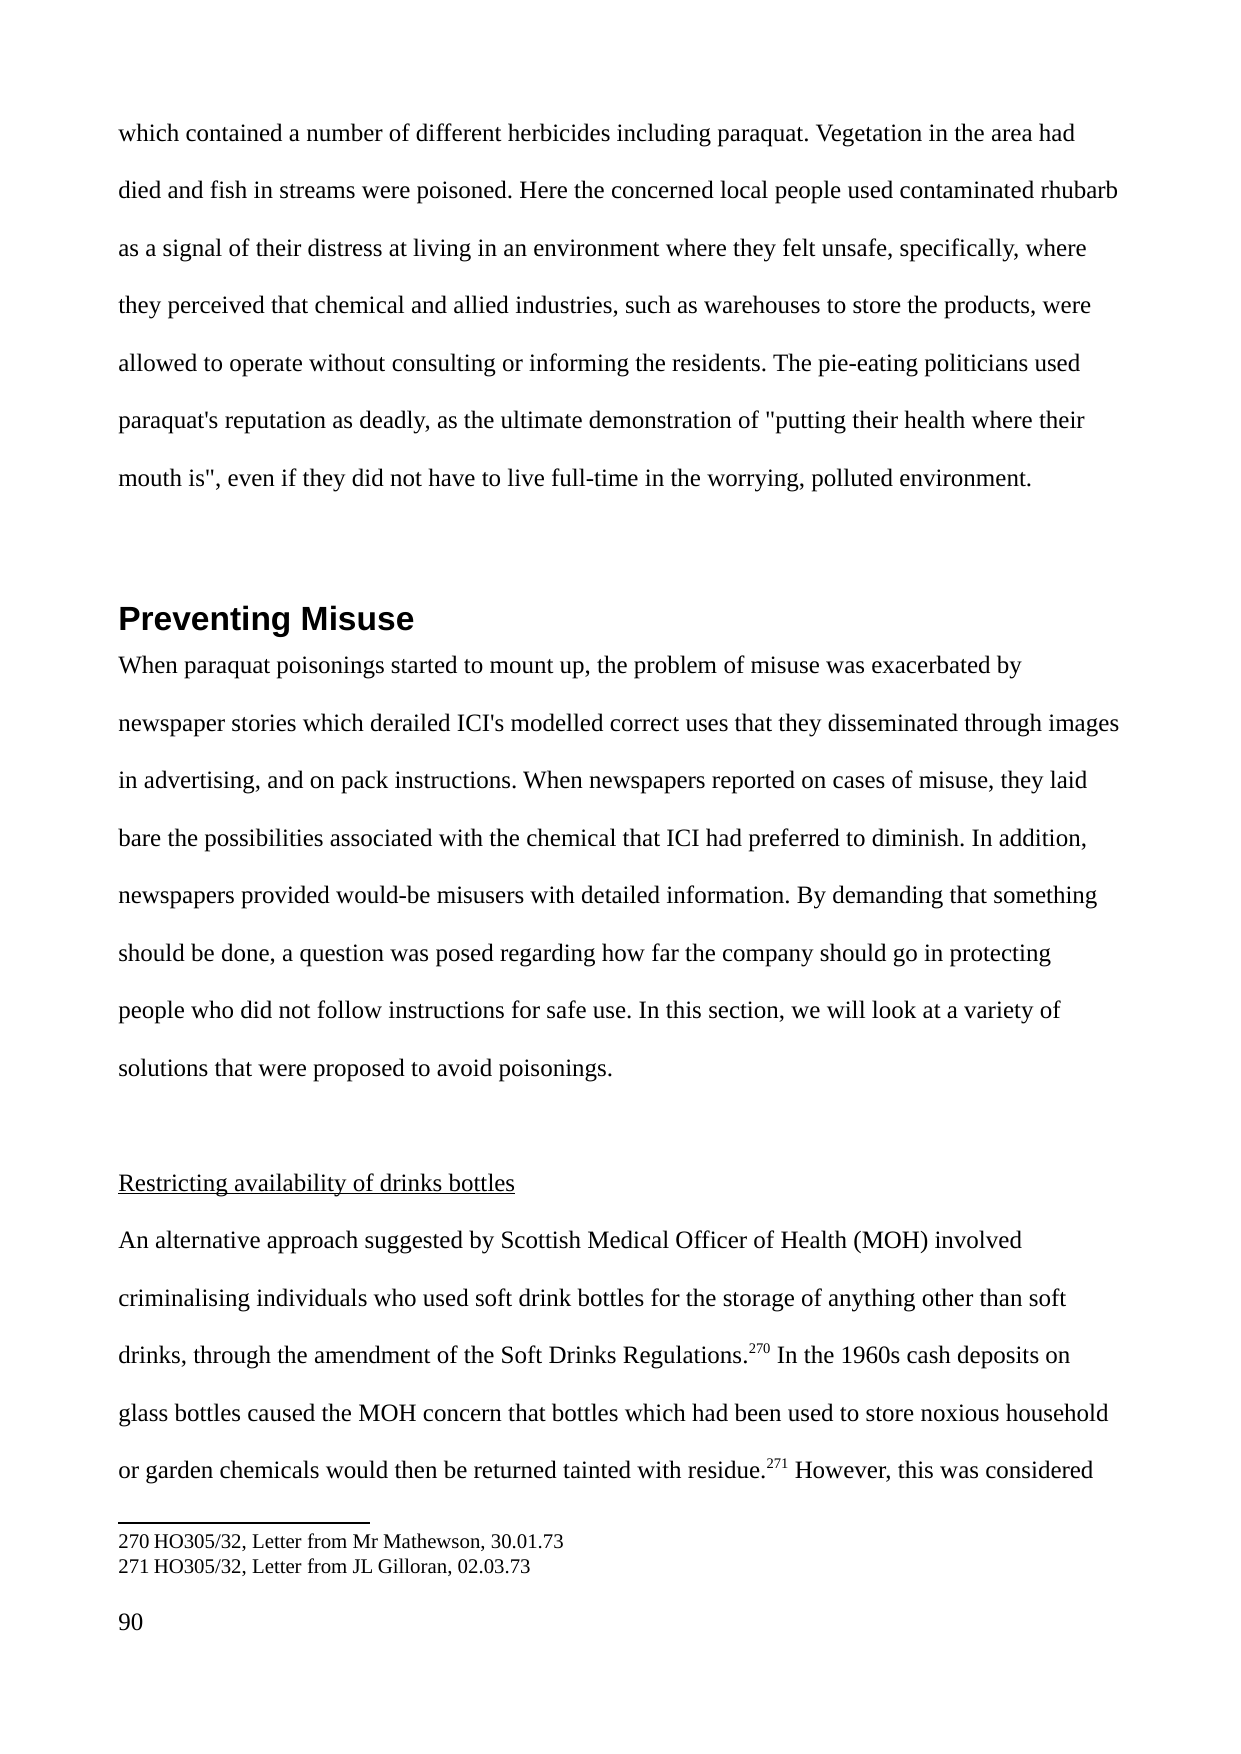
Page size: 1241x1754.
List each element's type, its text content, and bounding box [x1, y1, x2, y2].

text which contained a number of different herbicides including paraquat. Vegetation in the area had died and fish in streams were poisoned. Here the concerned local people used contaminated rhubarb as a signal of their distress at living in an environment where they felt unsafe, specifically, where they perceived that chemical and allied industries, such as warehouses to store the products, were allowed to operate without consulting or informing the residents. The pie-eating politicians used paraquat's reputation as deadly, as the ultimate demonstration of "putting their health where their mouth is", even if they did not have to live full-time in the worrying, polluted environment. [118, 118, 1122, 492]
subtitle Preventing Misuse [118, 599, 1122, 638]
text When paraquat poisonings started to mount up, the problem of misuse was exacerbated by newspaper stories which derailed ICI's modelled correct uses that they disseminated through images in advertising, and on pack instructions. When newspapers reported on cases of misuse, they laid bare the possibilities associated with the chemical that ICI had preferred to diminish. In addition, newspapers provided would-be misusers with detailed information. By demanding that something should be done, a question was posed regarding how far the company should go in protecting people who did not follow instructions for safe use. In this section, we will look at a variety of solutions that were proposed to avoid poisonings. [118, 650, 1122, 1081]
text HO305/32, Letter from JL Gilloran, 02.03.73 [118, 1553, 1122, 1578]
text HO305/32, Letter from Mr Mathewson, 30.01.73 [118, 1529, 1122, 1553]
text An alternative approach suggested by Scottish Medical Officer of Health (MOH) involved criminalising individuals who used soft drink bottles for the storage of anything other than soft drinks, through the amendment of the Soft Drinks Regulations. In the 1960s cash deposits on glass bottles caused the MOH concern that bottles which had been used to store noxious household or garden chemicals would then be returned tainted with residue. However, this was considered [118, 1225, 1122, 1484]
text Restricting availability of drinks bottles [118, 1168, 1122, 1196]
